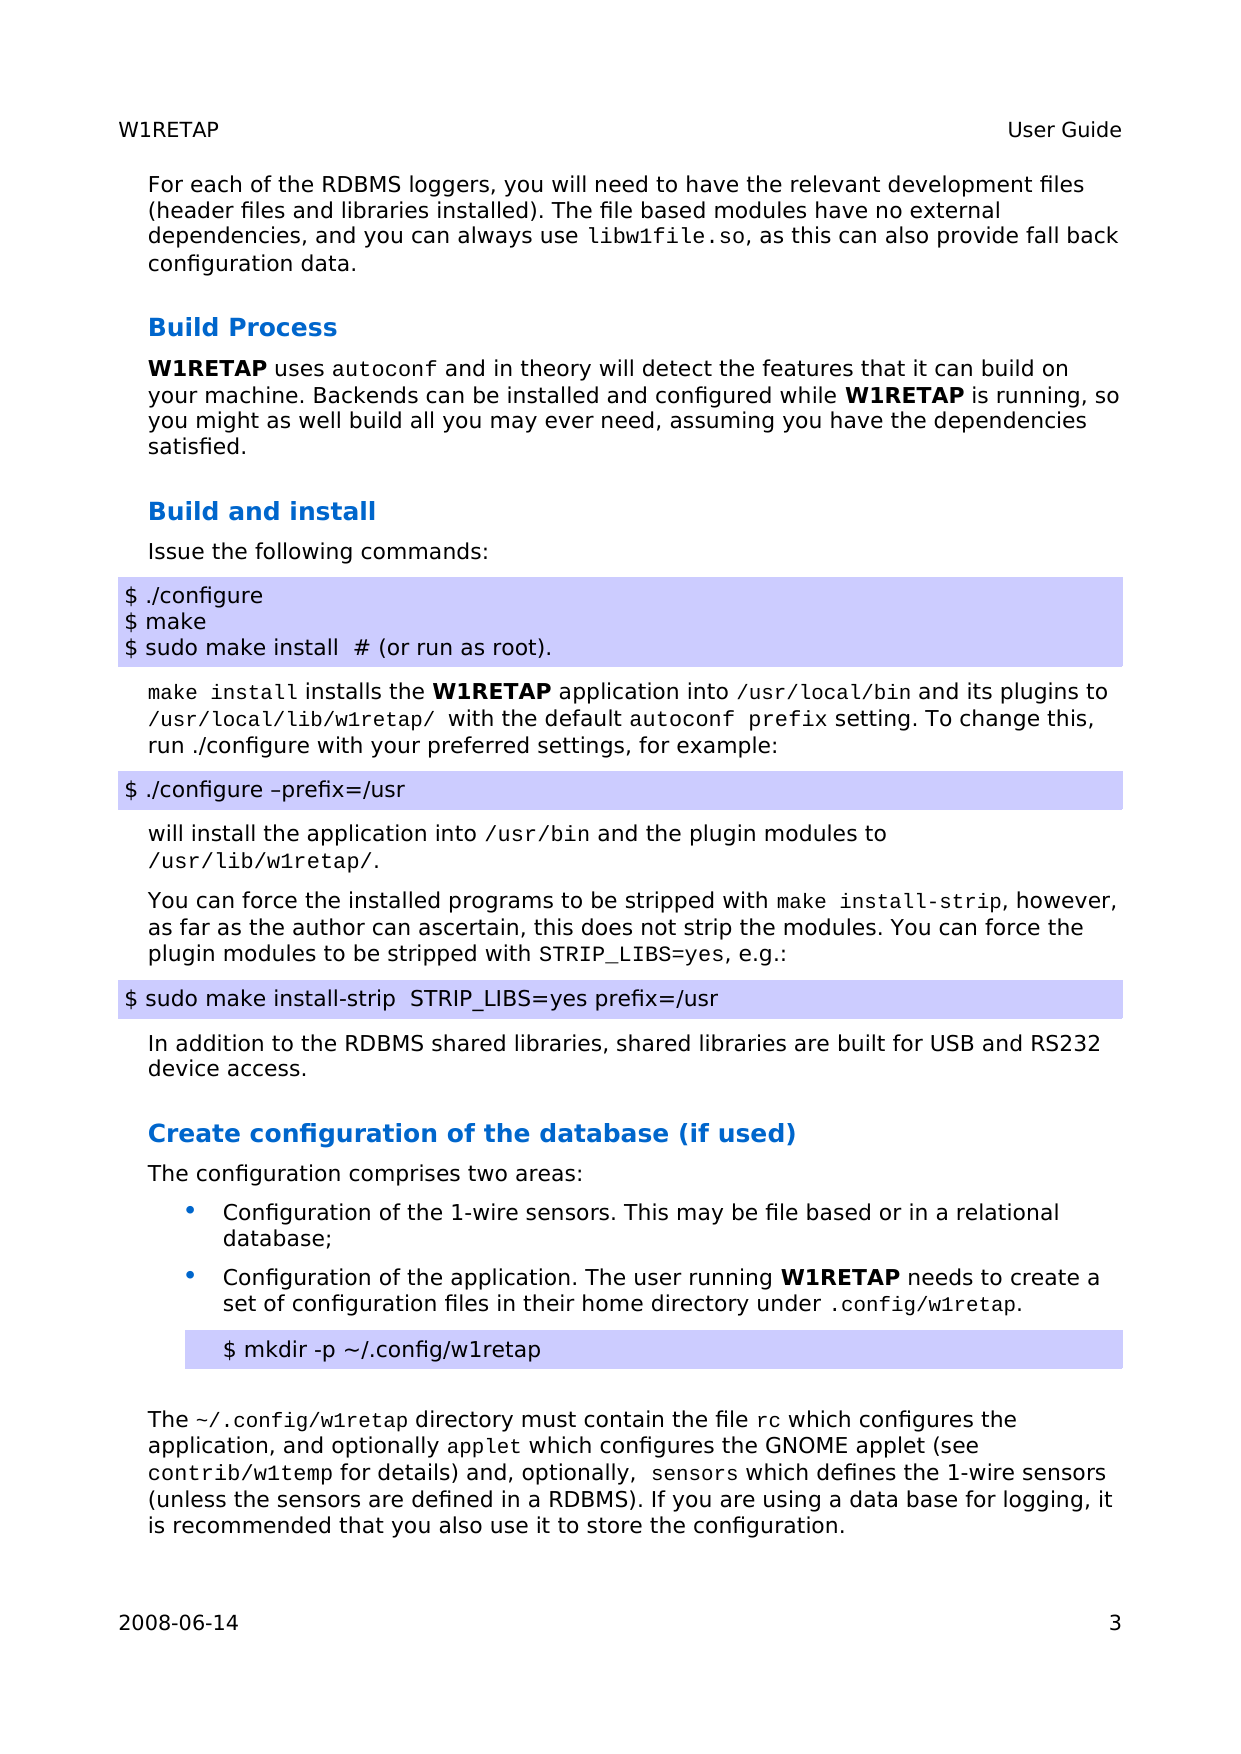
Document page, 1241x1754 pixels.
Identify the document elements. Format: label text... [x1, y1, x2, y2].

text The configuration comprises two areas: [148, 1161, 1122, 1187]
text $ ./configure $ make $ sudo make install # (or run as root). [119, 578, 1122, 666]
text In addition to the RDBMS shared libraries, shared libraries are built for USB and RS232 device access. [148, 1030, 1122, 1082]
list Configuration of the application. The user running W1RETAP needs to create a set of configuration files in their home directory under .config/w1retap. [185, 1264, 1122, 1318]
subtitle Build and install [148, 497, 1122, 526]
text $ ./configure –prefix=/usr [119, 772, 1122, 809]
text For each of the RDBMS loggers, you will need to have the relevant development files (header files and libraries installed). The file based modules have no external dependencies, and you can always use libw1file.so, as this can also provide fall back configuration data. [148, 172, 1122, 276]
text The ~/.config/w1retap directory must contain the file rc which configures the application, and optionally applet which configures the GNOME applet (see contrib/w1temp for details) and, optionally, sensors which defines the 1-wire sensors (unless the sensors are defined in a RDBMS). If you are using a data base for logging, it is recommended that you also use it to store the configuration. [148, 1406, 1122, 1538]
text Issue the following commands: [148, 539, 1122, 565]
text W1RETAP uses autoconf and in theory will detect the features that it can build on your machine. Backends can be installed and configured while W1RETAP is running, so you might as well build all you may ever need, assuming you have the dependencies satisfied. [148, 355, 1122, 460]
text $ sudo make install-strip STRIP_LIBS=yes prefix=/usr [119, 981, 1122, 1018]
subtitle Create configuration of the database (if used) [148, 1119, 1122, 1149]
list Configuration of the 1-wire sensors. This may be file based or in a relational database; [185, 1199, 1122, 1252]
text You can force the installed programs to be stripped with make install-strip, however, as far as the author can ascertain, this does not strip the modules. You can force the plugin modules to be stripped with STRIP_LIBS=yes, e.g.: [148, 888, 1122, 968]
subtitle Build Process [148, 314, 1122, 343]
text will install the application into /usr/bin and the plugin modules to /usr/lib/w1retap/. [148, 821, 1122, 876]
text make install installs the W1RETAP application into /usr/local/bin and its plugins to /usr/local/lib/w1retap/ with the default autoconf prefix setting. To change this, run ./configure with your preferred settings, for example: [148, 679, 1122, 758]
list $ mkdir -p ~/.config/w1retap [186, 1331, 1122, 1368]
